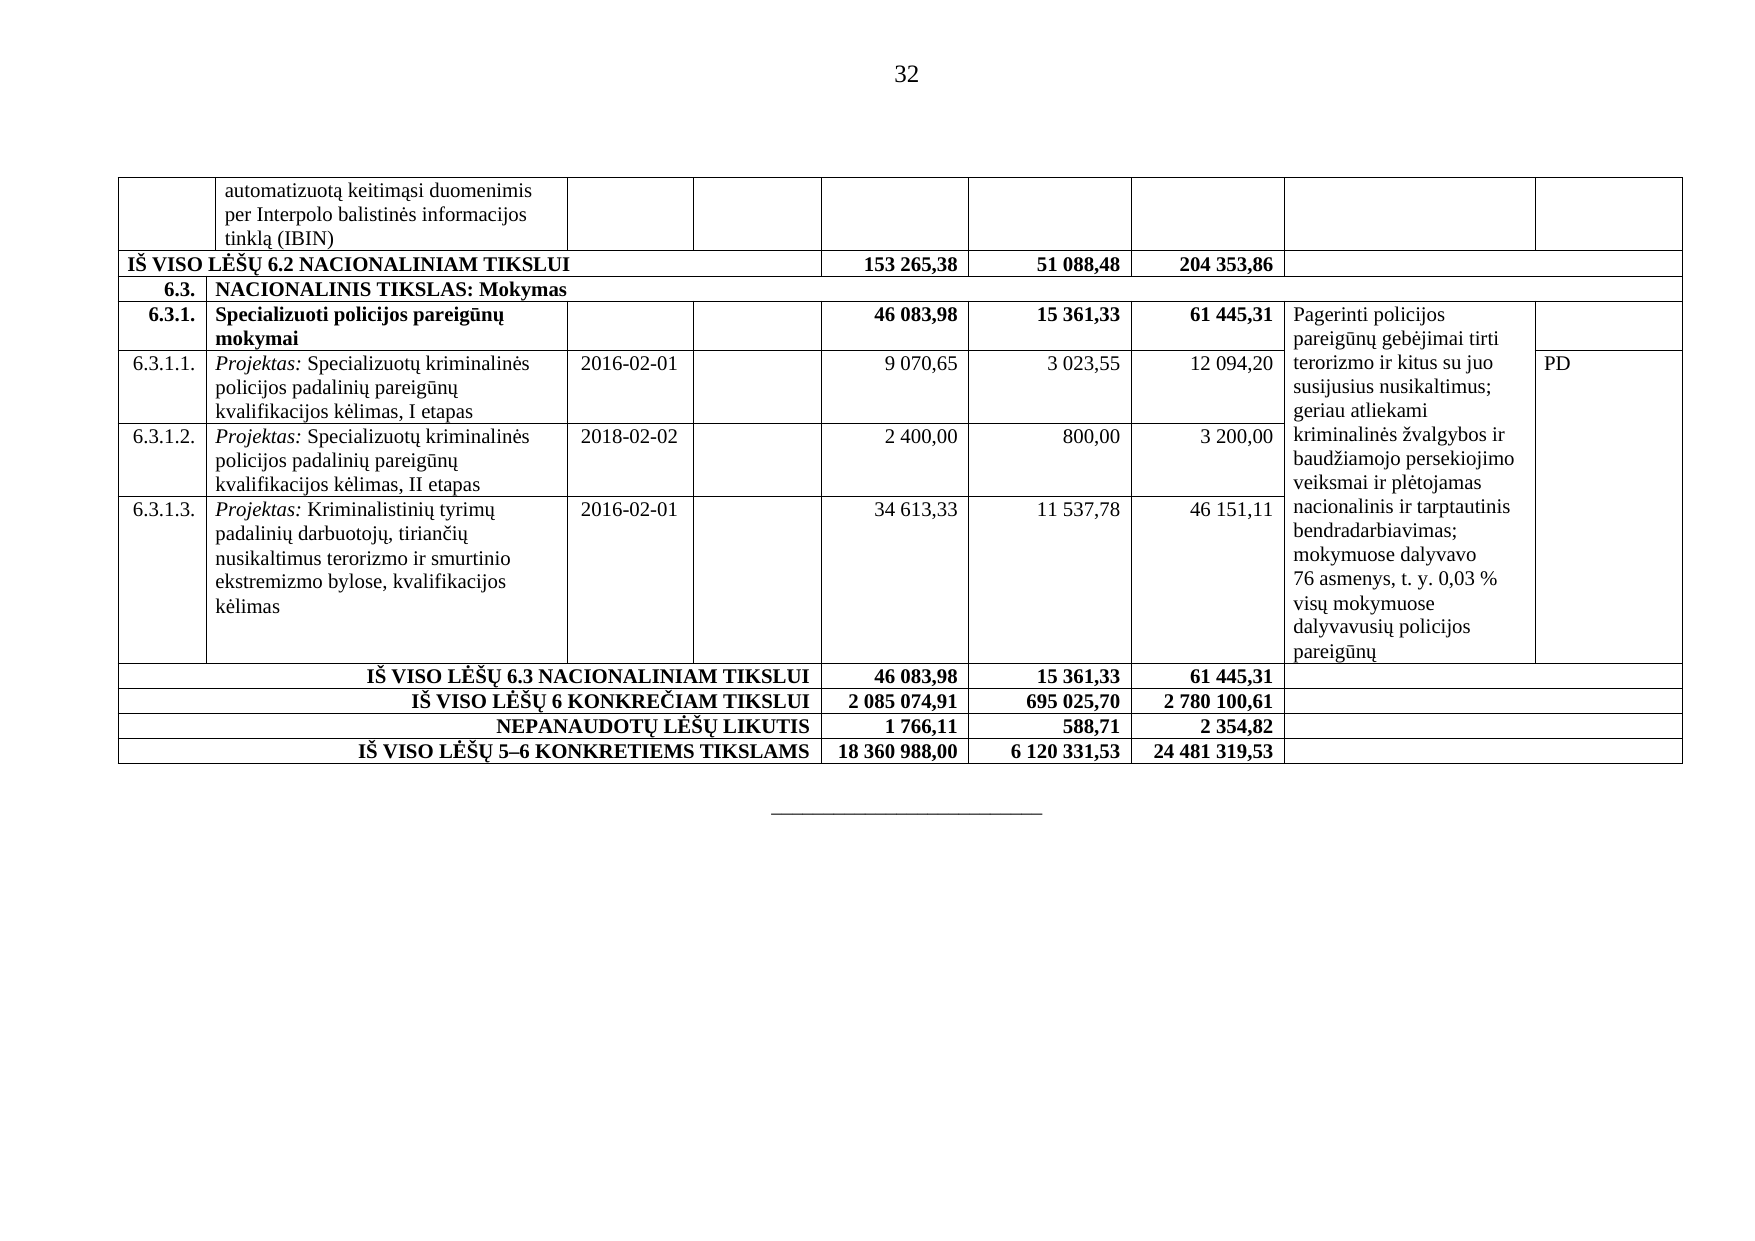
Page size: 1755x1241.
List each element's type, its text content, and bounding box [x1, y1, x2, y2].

table_cell [568, 178, 693, 250]
table_cell 12 094,20 [1132, 351, 1284, 423]
table_cell [694, 424, 821, 496]
table_cell 6.3.1.3. [119, 497, 206, 663]
table_cell 588,71 [969, 714, 1131, 738]
table_cell 153 265,38 [822, 251, 968, 276]
table_cell 15 361,33 [969, 302, 1131, 350]
table_cell 61 445,31 [1132, 302, 1284, 350]
table_cell 2 400,00 [822, 424, 968, 496]
table_cell [694, 351, 821, 423]
table_cell 6.3.1. [119, 302, 206, 350]
table_cell IŠ VISO LĖŠŲ 6.3 NACIONALINIAM TIKSLUI [119, 664, 821, 688]
table_cell [694, 178, 821, 250]
table_cell [694, 497, 821, 663]
table_cell 46 151,11 [1132, 497, 1284, 663]
table_cell [1285, 739, 1682, 763]
table_cell IŠ VISO LĖŠŲ 6 KONKREČIAM TIKSLUI [119, 689, 821, 713]
table_cell 1 766,11 [822, 714, 968, 738]
table_cell Specializuoti policijos pareigūnų mokymai [207, 302, 567, 350]
table_cell 2016-02-01 [568, 351, 693, 423]
table_cell [822, 178, 968, 250]
table_cell 2018-02-02 [568, 424, 693, 496]
table_cell [568, 302, 693, 350]
table_cell automatizuotą keitimąsi duomenimis per Interpolo balistinės informacijos tinklą (IBIN) [216, 178, 567, 250]
table_cell Pagerinti policijos pareigūnų gebėjimai tirti terorizmo ir kitus su juo susijusius nusikaltimus; geriau atliekami kriminalinės žvalgybos ir baudžiamojo persekiojimo veiksmai ir plėtojamas nacionalinis ir tarptautinis bendradarbiavimas; mokymuose dalyvavo 76 asmenys, t. y. 0,03 % visų mokymuose dalyvavusių policijos pareigūnų [1285, 302, 1535, 663]
table_cell 61 445,31 [1132, 664, 1284, 688]
table_cell 11 537,78 [969, 497, 1131, 663]
table_cell 2 085 074,91 [822, 689, 968, 713]
table_cell Projektas: Kriminalistinių tyrimų padalinių darbuotojų, tiriančių nusikaltimus terorizmo ir smurtinio ekstremizmo bylose, kvalifikacijos kėlimas [207, 497, 567, 663]
table_cell [1285, 714, 1682, 738]
table_cell 695 025,70 [969, 689, 1131, 713]
table_cell IŠ VISO LĖŠŲ 6.2 NACIONALINIAM TIKSLUI [119, 251, 821, 276]
table_cell [1285, 689, 1682, 713]
table_cell 800,00 [969, 424, 1131, 496]
table_cell 204 353,86 [1132, 251, 1284, 276]
table_cell Projektas: Specializuotų kriminalinės policijos padalinių pareigūnų kvalifikacijos kėlimas, I etapas [207, 351, 567, 423]
table_cell 51 088,48 [969, 251, 1131, 276]
table_cell 9 070,65 [822, 351, 968, 423]
table_cell 3 200,00 [1132, 424, 1284, 496]
table_cell 6 120 331,53 [969, 739, 1131, 763]
table_cell 15 361,33 [969, 664, 1131, 688]
table_cell [1536, 178, 1682, 250]
table_cell [1536, 302, 1682, 350]
table_cell PD [1536, 351, 1682, 663]
table_cell NEPANAUDOTŲ LĖŠŲ LIKUTIS [119, 714, 821, 738]
table_cell IŠ VISO LĖŠŲ 5–6 KONKRETIEMS TIKSLAMS [119, 739, 821, 763]
table_cell 24 481 319,53 [1132, 739, 1284, 763]
table_cell 2016-02-01 [568, 497, 693, 663]
table_cell 18 360 988,00 [822, 739, 968, 763]
table_cell 6.3.1.2. [119, 424, 206, 496]
table_cell 34 613,33 [822, 497, 968, 663]
table_cell 46 083,98 [822, 302, 968, 350]
table_cell [1285, 664, 1682, 688]
table_cell NACIONALINIS TIKSLAS: Mokymas [207, 277, 1682, 301]
table_cell 6.3.1.1. [119, 351, 206, 423]
table_cell Projektas: Specializuotų kriminalinės policijos padalinių pareigūnų kvalifikacijos kėlimas, II etapas [207, 424, 567, 496]
table_cell 3 023,55 [969, 351, 1131, 423]
table_cell 46 083,98 [822, 664, 968, 688]
text __________________________ [118, 793, 1695, 817]
table_cell [694, 302, 821, 350]
table_cell 6.3. [119, 277, 206, 301]
table_cell [119, 178, 215, 250]
table_cell 2 780 100,61 [1132, 689, 1284, 713]
table_cell [1285, 251, 1682, 276]
table_cell 2 354,82 [1132, 714, 1284, 738]
table_cell [1285, 178, 1535, 250]
table_cell [969, 178, 1131, 250]
table_cell [1132, 178, 1284, 250]
